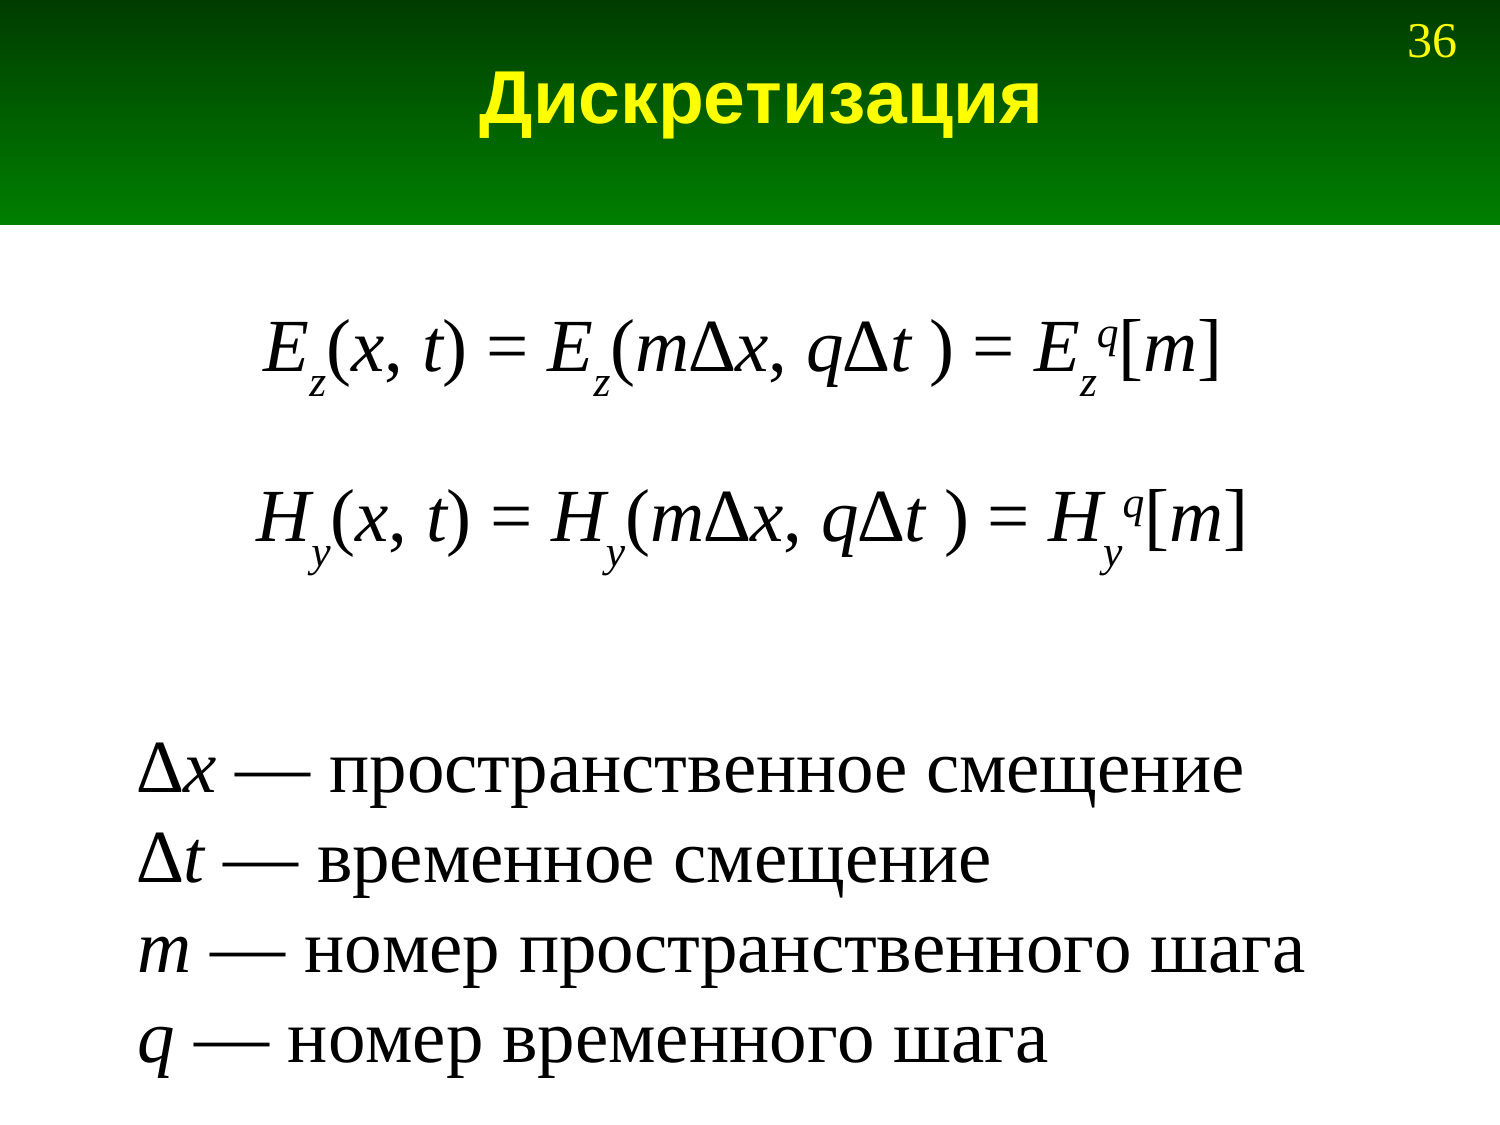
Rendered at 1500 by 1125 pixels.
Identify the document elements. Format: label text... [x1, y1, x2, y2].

text_box Hy(x, t) = Hy(m∆x, q∆t ) = Hyq[m] [242, 459, 1294, 609]
text_box ∆x — пространственное смещение ∆t — временное смещение m — номер пространственного шага q — номер временного шага [123, 710, 1335, 1085]
text_box Ez(x, t) = Ez(m∆x, q∆t ) = Ezq[m] [248, 289, 1276, 415]
title Дискретизация [123, 0, 1399, 188]
